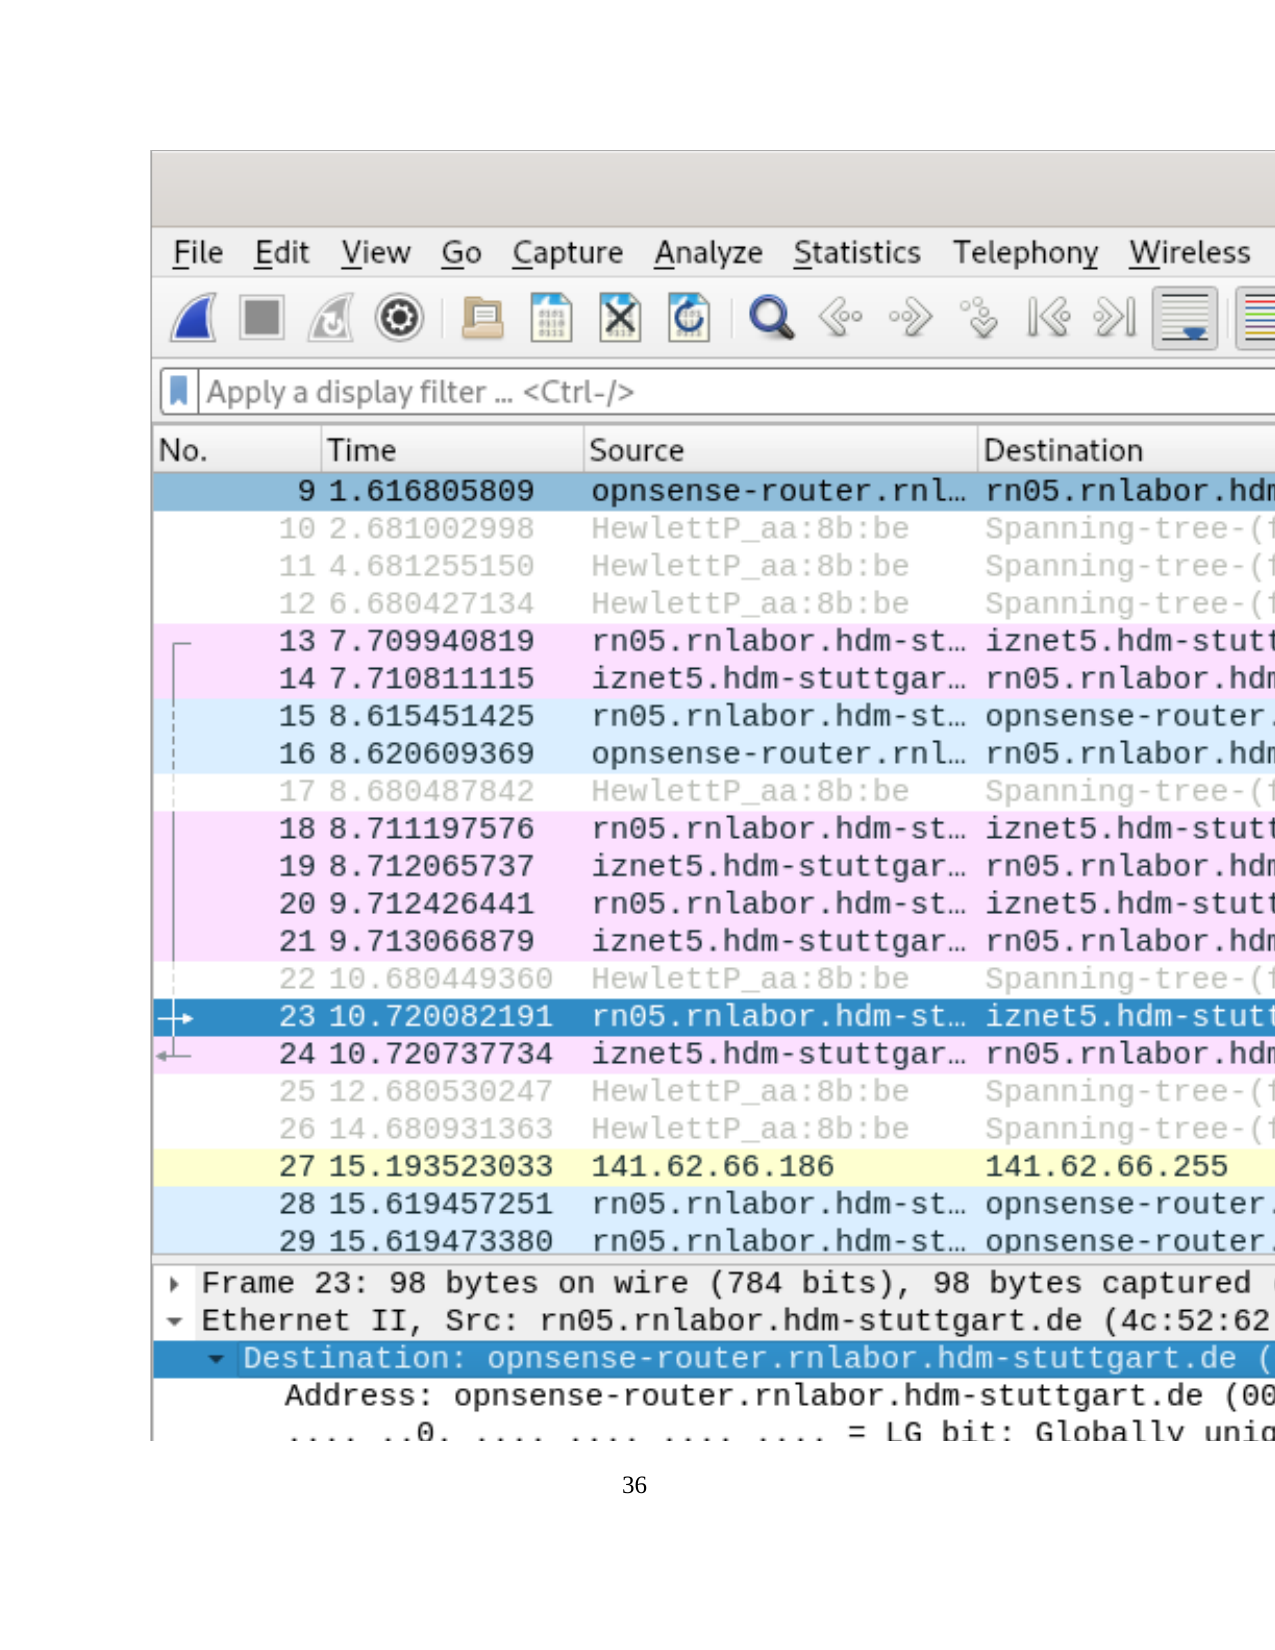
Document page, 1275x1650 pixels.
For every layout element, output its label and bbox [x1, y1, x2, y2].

picture [150, 150, 1275, 1441]
